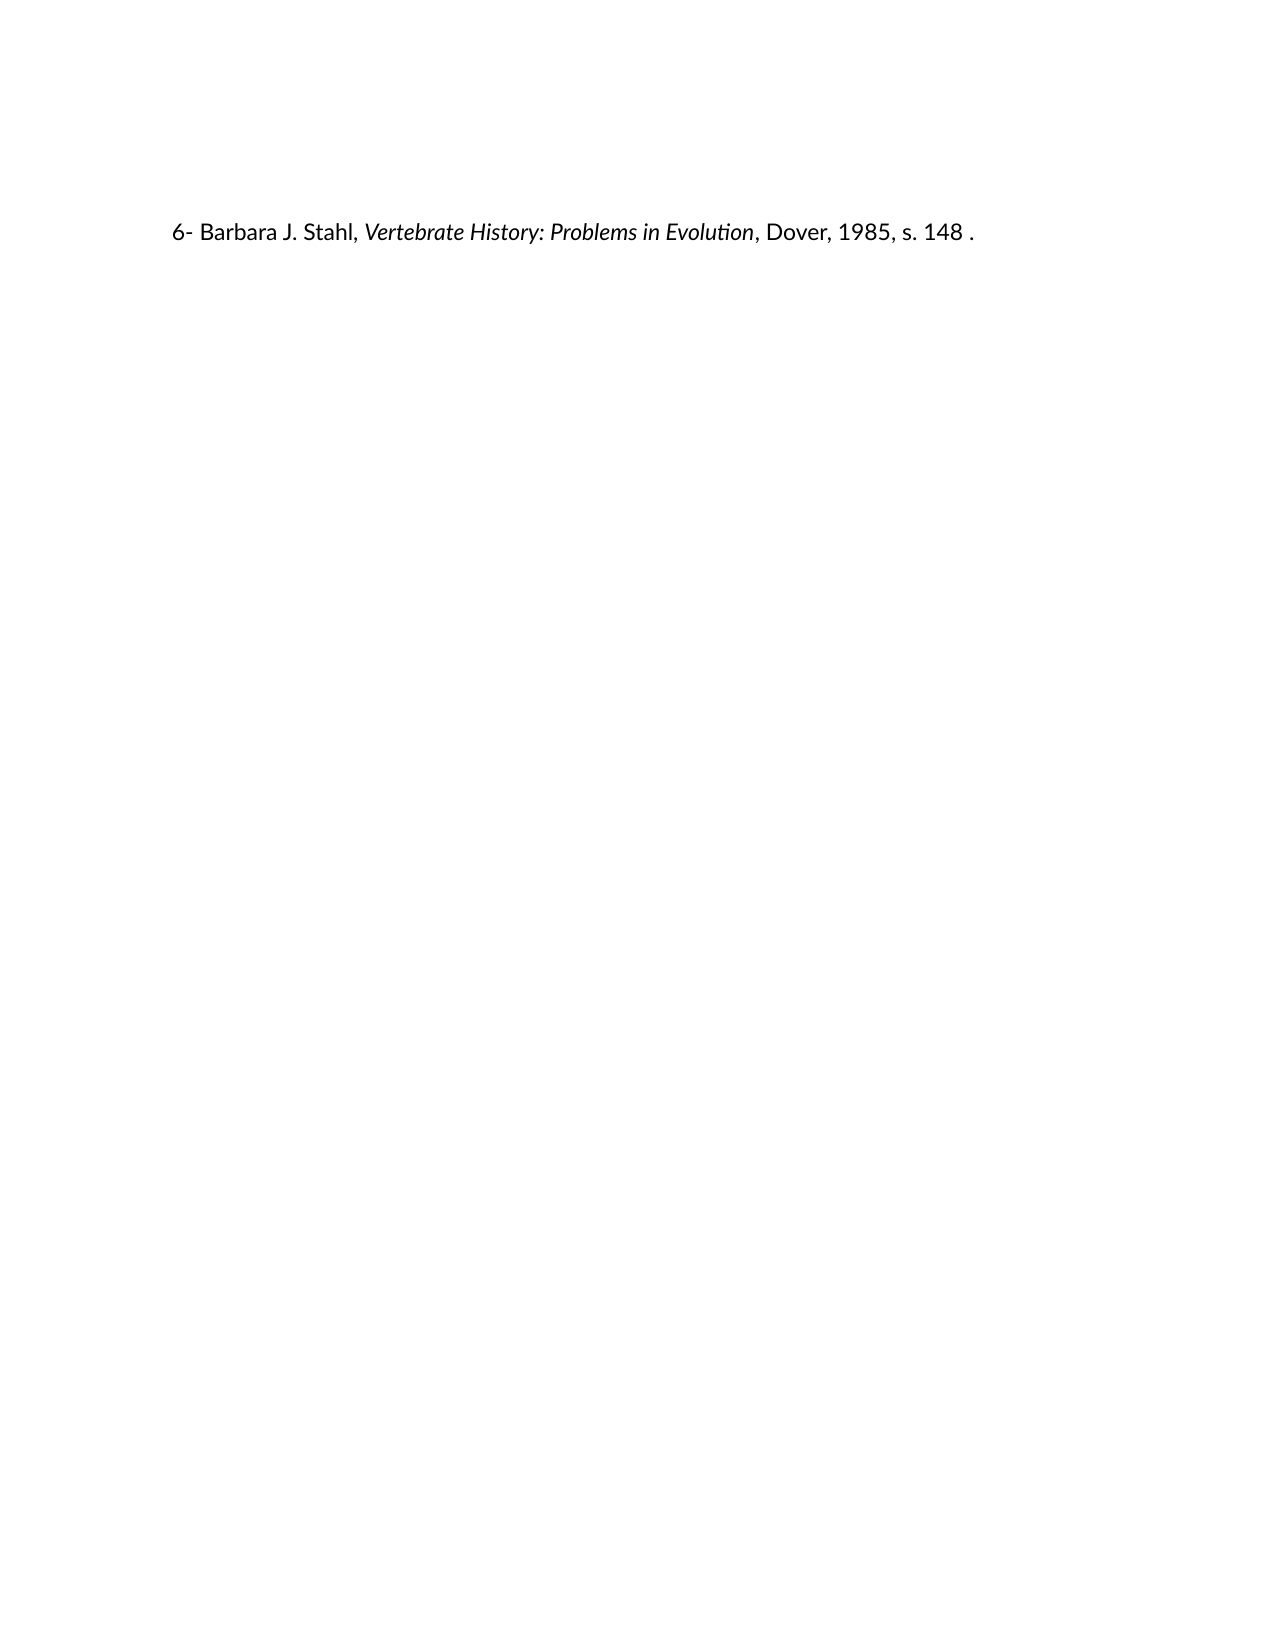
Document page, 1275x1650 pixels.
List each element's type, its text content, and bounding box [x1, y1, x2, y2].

text 6- Barbara J. Stahl, Vertebrate History: Problems in Evolution, Dover, 1985, s. 148 . [112, 213, 1145, 247]
